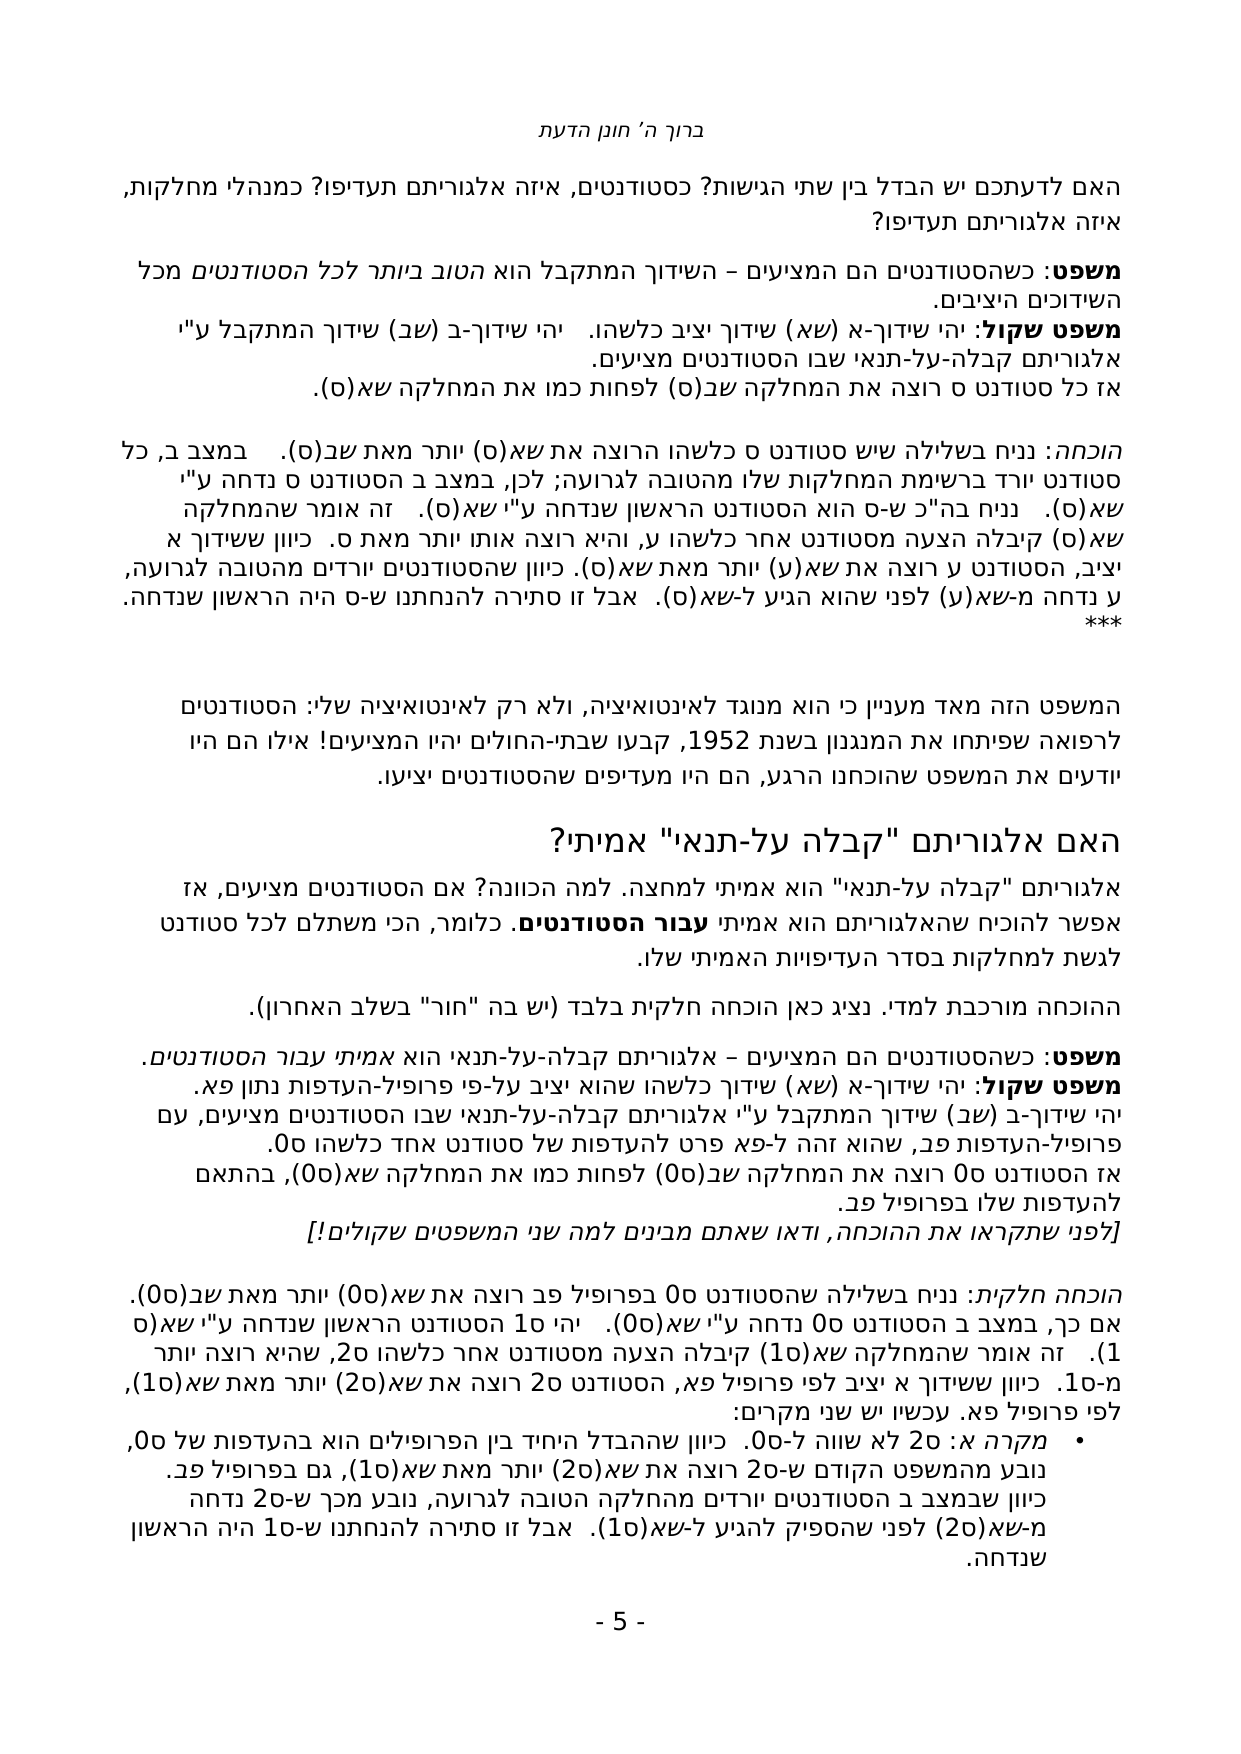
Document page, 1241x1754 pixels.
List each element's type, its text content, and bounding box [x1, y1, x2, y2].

text משפט שקול: יהי שידוך-א (שא) שידוך כלשהו שהוא יציב על-פי פרופיל-העדפות נתון פא. [118, 1071, 1122, 1100]
text ההוכחה מורכבת למדי. נציג כאן הוכחה חלקית בלבד (יש בה "חור" בשלב האחרון). [118, 992, 1122, 1022]
text אז הסטודנט ס0 רוצה את המחלקה שב(ס0) לפחות כמו את המחלקה שא(ס0), בהתאם להעדפות שלו בפרופיל פב. [118, 1159, 1122, 1217]
text [לפני שתקראו את ההוכחה, ודאו שאתם מבינים למה שני המשפטים שקולים!] [118, 1217, 1122, 1246]
text משפט: כשהסטודנטים הם המציעים – השידוך המתקבל הוא הטוב ביותר לכל הסטודנטים מכל השידוכים היציבים. [118, 256, 1122, 315]
text הוכחה חלקית: נניח בשלילה שהסטודנט ס0 בפרופיל פב רוצה את שא(ס0) יותר מאת שב(ס0). אם כך, במצב ב הסטודנט ס0 נדחה ע"י שא(ס0). יהי ס1 הסטודנט הראשון שנדחה ע"י שא(ס1). זה אומר שהמחלקה שא(ס1) קיבלה הצעה מסטודנט אחר כלשהו ס2, שהיא רוצה יותר מ-ס1. כיוון ששידוך א יציב לפי פרופיל פא, הסטודנט ס2 רוצה את שא(ס2) יותר מאת שא(ס1), לפי פרופיל פא. עכשיו יש שני מקרים: [118, 1280, 1122, 1426]
text אלגוריתם "קבלה על-תנאי" הוא אמיתי למחצה. למה הכוונה? אם הסטודנטים מציעים, אז אפשר להוכיח שהאלגוריתם הוא אמיתי עבור הסטודנטים. כלומר, הכי משתלם לכל סטודנט לגשת למחלקות בסדר העדיפויות האמיתי שלו. [118, 873, 1122, 972]
text המשפט הזה מאד מעניין כי הוא מנוגד לאינטואיציה, ולא רק לאינטואיציה שלי: הסטודנטים לרפואה שפיתחו את המנגנון בשנת 1952, קבעו שבתי-החולים יהיו המציעים! אילו הם היו יודעים את המשפט שהוכחנו הרגע, הם היו מעדיפים שהסטודנטים יציעו. [118, 692, 1122, 791]
text יהי שידוך-ב (שב) שידוך המתקבל ע"י אלגוריתם קבלה-על-תנאי שבו הסטודנטים מציעים, עם פרופיל-העדפות פב, שהוא זהה ל-פא פרט להעדפות של סטודנט אחד כלשהו ס0. [118, 1100, 1122, 1159]
list מקרה א: ס2 לא שווה ל-ס0. כיוון שההבדל היחיד בין הפרופילים הוא בהעדפות של ס0, נובע מהמשפט הקודם ש-ס2 רוצה את שא(ס2) יותר מאת שא(ס1), גם בפרופיל פב. כיוון שבמצב ב הסטודנטים יורדים מהחלקה הטובה לגרועה, נובע מכך ש-ס2 נדחה מ-שא(ס2) לפני שהספיק להגיע ל-שא(ס1). אבל זו סתירה להנחתנו ש-ס1 היה הראשון שנדחה. [118, 1426, 1084, 1572]
text אז כל סטודנט ס רוצה את המחלקה שב(ס) לפחות כמו את המחלקה שא(ס). [118, 373, 1122, 402]
subtitle האם אלגוריתם "קבלה על-תנאי" אמיתי? [118, 822, 1122, 860]
text האם לדעתכם יש הבדל בין שתי הגישות? כסטודנטים, איזה אלגוריתם תעדיפו? כמנהלי מחלקות, איזה אלגוריתם תעדיפו? [118, 172, 1122, 236]
text משפט שקול: יהי שידוך-א (שא) שידוך יציב כלשהו. יהי שידוך-ב (שב) שידוך המתקבל ע"י אלגוריתם קבלה-על-תנאי שבו הסטודנטים מציעים. [118, 315, 1122, 373]
text משפט: כשהסטודנטים הם המציעים – אלגוריתם קבלה-על-תנאי הוא אמיתי עבור הסטודנטים. [118, 1042, 1122, 1071]
text הוכחה: נניח בשלילה שיש סטודנט ס כלשהו הרוצה את שא(ס) יותר מאת שב(ס). במצב ב, כל סטודנט יורד ברשימת המחלקות שלו מהטובה לגרועה; לכן, במצב ב הסטודנט ס נדחה ע"י שא(ס). נניח בה"כ ש-ס הוא הסטודנט הראשון שנדחה ע"י שא(ס). זה אומר שהמחלקה שא(ס) קיבלה הצעה מסטודנט אחר כלשהו ע, והיא רוצה אותו יותר מאת ס. כיוון ששידוך א יציב, הסטודנט ע רוצה את שא(ע) יותר מאת שא(ס). כיוון שהסטודנטים יורדים מהטובה לגרועה, ע נדחה מ-שא(ע) לפני שהוא הגיע ל-שא(ס). אבל זו סתירה להנחתנו ש-ס היה הראשון שנדחה. *** [118, 436, 1122, 641]
